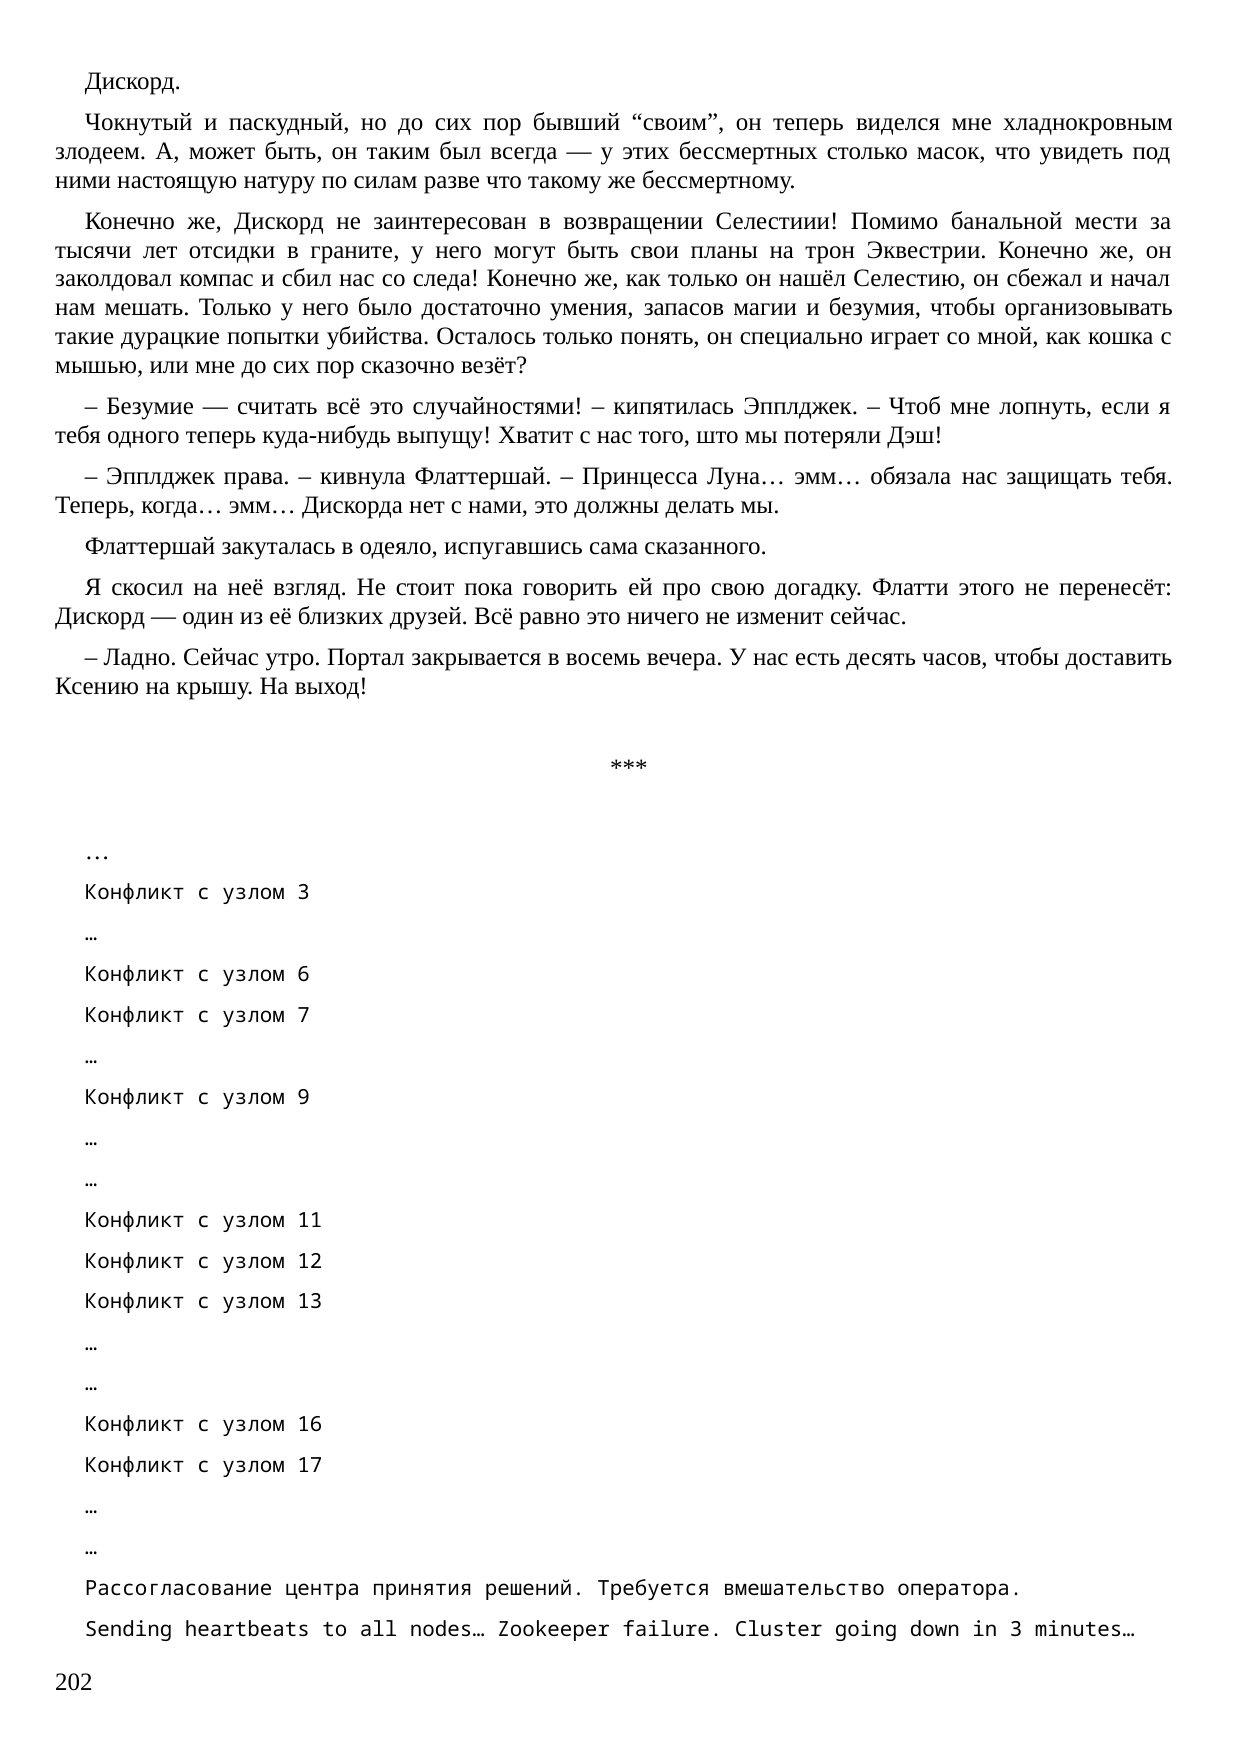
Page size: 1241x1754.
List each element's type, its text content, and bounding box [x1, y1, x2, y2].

text Флаттершай закуталась в одеяло, испугавшись сама сказанного. [55, 531, 1173, 560]
text Я скосил на неё взгляд. Не стоит пока говорить ей про свою догадку. Флатти этого не перенесёт: Дискорд — один из её близких друзей. Всё равно это ничего не изменит сейчас. [55, 572, 1173, 630]
text *** [55, 753, 1173, 782]
text … [55, 1491, 1173, 1520]
text … [55, 1532, 1173, 1561]
text – Ладно. Сейчас утро. Портал закрывается в восемь вечера. У нас есть десять часов, чтобы доставить Ксению на крышу. На выход! [55, 642, 1173, 700]
text … [55, 918, 1173, 947]
text … [55, 1164, 1173, 1192]
text … [55, 1368, 1173, 1397]
text … [55, 1041, 1173, 1069]
text … [55, 836, 1173, 865]
text Конфликт с узлом 16 [55, 1409, 1173, 1438]
text – Эпплджек права. – кивнула Флаттершай. – Принцесса Луна… эмм… обязала нас защищать тебя. Теперь, когда… эмм… Дискорда нет с нами, это должны делать мы. [55, 461, 1173, 518]
text Конфликт с узлом 17 [55, 1450, 1173, 1479]
text Конфликт с узлом 11 [55, 1205, 1173, 1233]
text Конфликт с узлом 9 [55, 1082, 1173, 1110]
text Конечно же, Дискорд не заинтересован в возвращении Селестиии! Помимо банальной мести за тысячи лет отсидки в граните, у него могут быть свои планы на трон Эквестрии. Конечно же, он заколдовал компас и сбил нас со следа! Конечно же, как только он нашёл Селестию, он сбежал и начал нам мешать. Только у него было достаточно умения, запасов магии и безумия, чтобы организовывать такие дурацкие попытки убийства. Осталось только понять, он специально играет со мной, как кошка с мышью, или мне до сих пор сказочно везёт? [55, 206, 1173, 378]
text Sending heartbeats to all nodes… Zookeeper failure. Cluster going down in 3 minutes… [55, 1614, 1173, 1643]
text Дискорд. [55, 66, 1173, 95]
text – Безумие — считать всё это случайностями! – кипятилась Эпплджек. – Чтоб мне лопнуть, если я тебя одного теперь куда-нибудь выпущу! Хватит с нас того, што мы потеряли Дэш! [55, 391, 1173, 448]
text Конфликт с узлом 6 [55, 959, 1173, 988]
text Конфликт с узлом 3 [55, 877, 1173, 906]
text Конфликт с узлом 13 [55, 1287, 1173, 1315]
text Рассогласование центра принятия решений. Требуется вмешательство оператора. [55, 1573, 1173, 1602]
text Конфликт с узлом 12 [55, 1246, 1173, 1274]
text Чокнутый и паскудный, но до сих пор бывший “своим”, он теперь виделся мне хладнокровным злодеем. А, может быть, он таким был всегда — у этих бессмертных столько масок, что увидеть под ними настоящую натуру по силам разве что такому же бессмертному. [55, 107, 1173, 193]
text Конфликт с узлом 7 [55, 1000, 1173, 1028]
text … [55, 1328, 1173, 1356]
text … [55, 1123, 1173, 1151]
